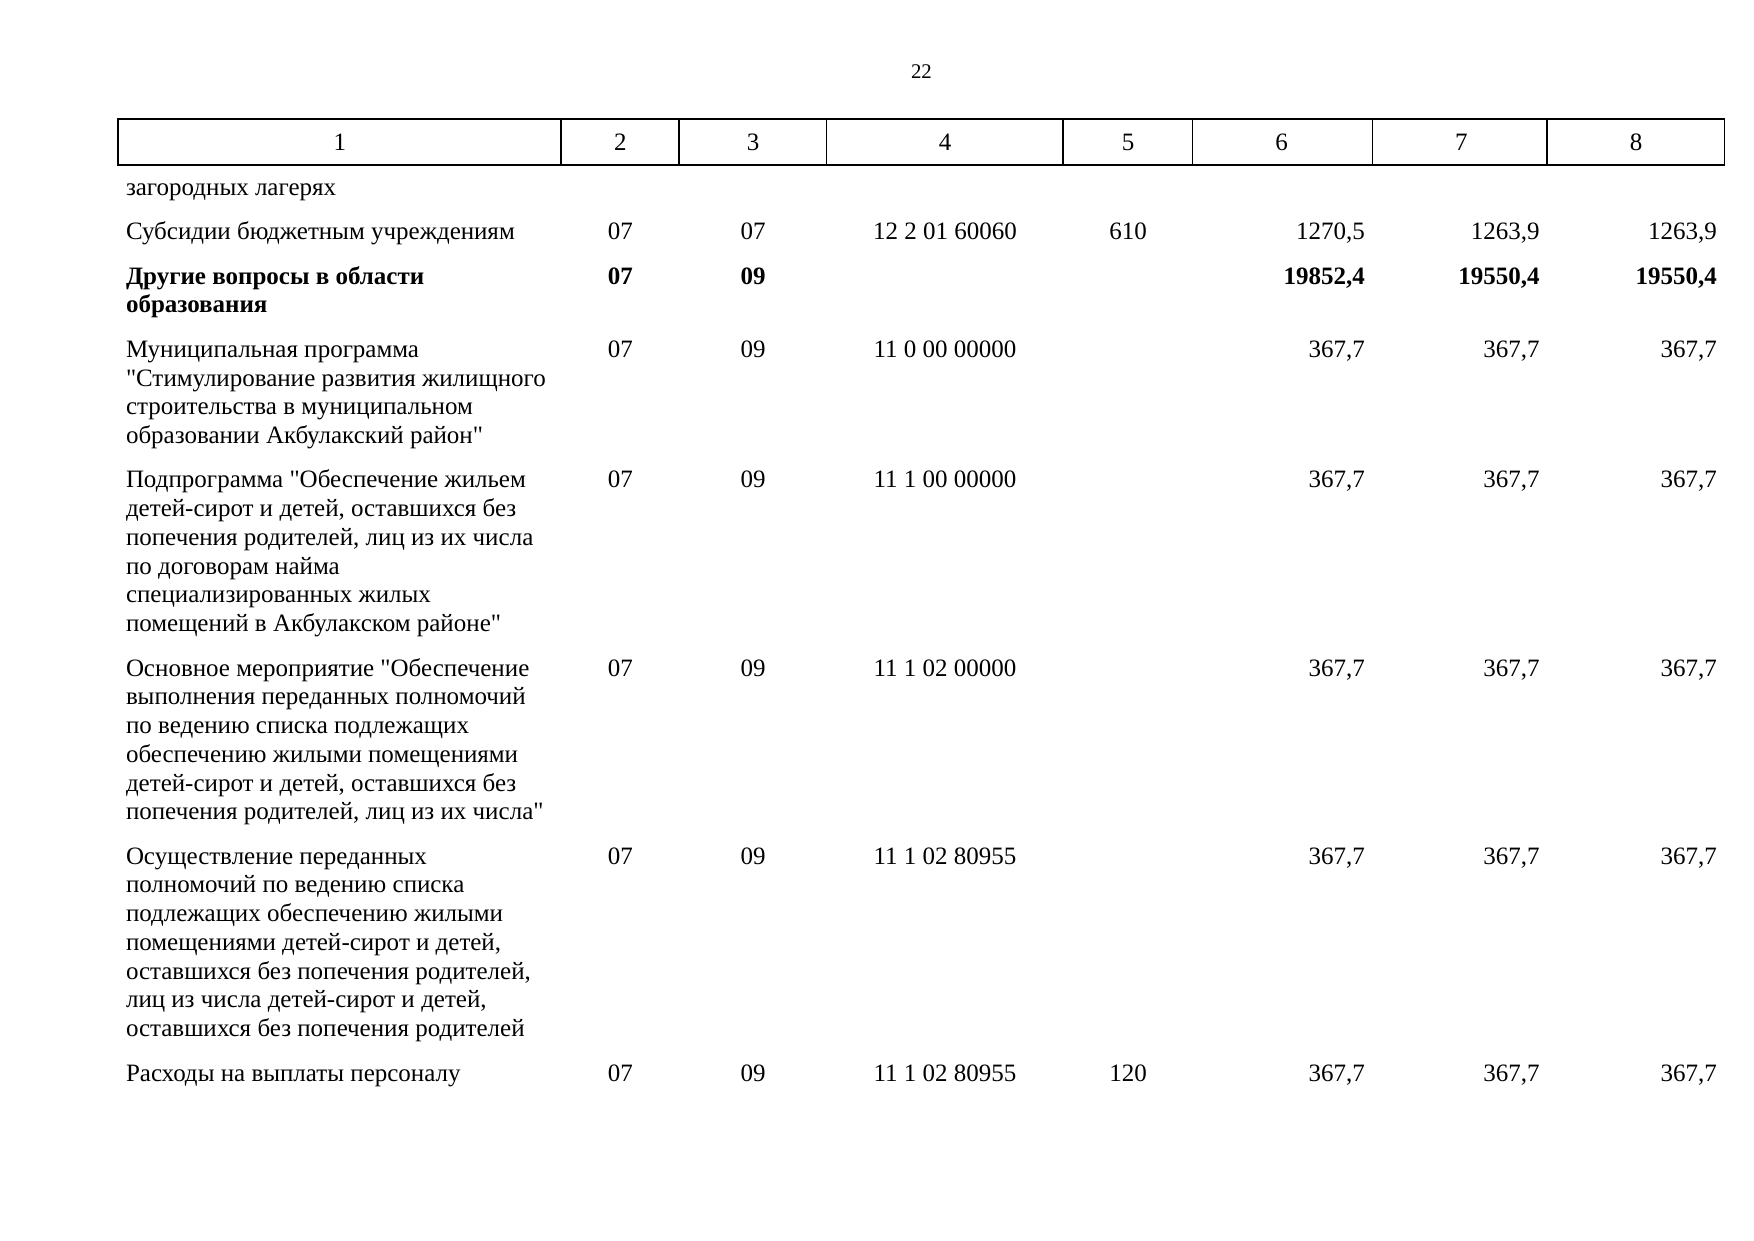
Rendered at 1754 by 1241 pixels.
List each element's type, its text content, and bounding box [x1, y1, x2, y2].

table_header [1373, 120, 1546, 164]
table_cell 367,7 [1547, 457, 1724, 645]
table_header [827, 120, 1062, 164]
table_cell 07 [561, 253, 679, 326]
table_header [1064, 120, 1192, 164]
table_cell [1063, 645, 1193, 833]
table_cell 1263,9 [1372, 209, 1547, 253]
table_cell 11 1 00 00000 [827, 457, 1063, 645]
table_cell 19550,4 [1547, 253, 1724, 326]
table_cell 09 [679, 1050, 827, 1094]
table_cell [1372, 166, 1547, 208]
table_cell Субсидии бюджетным учреждениям [118, 209, 561, 253]
table_cell 19550,4 [1372, 253, 1547, 326]
table_cell 11 1 02 00000 [827, 645, 1063, 833]
table_cell [679, 166, 827, 208]
table_cell 610 [1063, 209, 1193, 253]
table_cell [827, 166, 1063, 208]
table_header 1 [126, 128, 553, 156]
table_cell 367,7 [1547, 326, 1724, 457]
table_cell 19852,4 [1193, 253, 1372, 326]
table_header 6 [1201, 128, 1362, 156]
table_cell 07 [561, 457, 679, 645]
table_header 3 [687, 128, 819, 156]
table_cell 11 1 02 80955 [827, 1050, 1063, 1094]
table_cell 367,7 [1547, 1050, 1724, 1094]
table_cell 367,7 [1193, 645, 1372, 833]
table_header [119, 120, 560, 164]
table_cell 367,7 [1372, 833, 1547, 1050]
table_cell 09 [679, 645, 827, 833]
table_cell [1063, 326, 1193, 457]
table_header 8 [1555, 128, 1716, 156]
table_cell 09 [679, 326, 827, 457]
table_header [680, 120, 826, 164]
table_cell 1263,9 [1547, 209, 1724, 253]
table_cell [561, 166, 679, 208]
table_cell 367,7 [1193, 457, 1372, 645]
table_cell 367,7 [1372, 326, 1547, 457]
table_cell 367,7 [1193, 1050, 1372, 1094]
table_header 4 [835, 128, 1055, 156]
table_cell 07 [561, 326, 679, 457]
table_cell 367,7 [1193, 326, 1372, 457]
table_cell 09 [679, 253, 827, 326]
table_cell 07 [561, 645, 679, 833]
table_cell [1063, 457, 1193, 645]
table_cell Подпрограмма "Обеспечение жильем детей-сирот и детей, оставшихся без попечения родителей, лиц из их числа по договорам найма специализированных жилых помещений в Акбулакском районе" [118, 457, 561, 645]
table_header [1548, 120, 1724, 164]
table_cell 07 [561, 209, 679, 253]
table_cell 367,7 [1547, 645, 1724, 833]
table_cell Другие вопросы в области образования [118, 253, 561, 326]
table_cell 11 0 00 00000 [827, 326, 1063, 457]
table_cell [1063, 253, 1193, 326]
table_cell Основное мероприятие "Обеспечение выполнения переданных полномочий по ведению списка подлежащих обеспечению жилыми помещениями детей-сирот и детей, оставшихся без попечения родителей, лиц из их числа" [118, 645, 561, 833]
table_cell 1270,5 [1193, 209, 1372, 253]
table_cell 07 [561, 1050, 679, 1094]
table_cell [827, 253, 1063, 326]
table_cell загородных лагерях [118, 166, 561, 208]
table_cell 367,7 [1372, 645, 1547, 833]
table_header [1193, 120, 1372, 164]
table_cell Расходы на выплаты персоналу [118, 1050, 561, 1094]
table_cell 367,7 [1372, 1050, 1547, 1094]
table_cell 11 1 02 80955 [827, 833, 1063, 1050]
table_header 5 [1071, 128, 1185, 156]
table_cell 120 [1063, 1050, 1193, 1094]
table_cell 07 [679, 209, 827, 253]
table_cell 367,7 [1193, 833, 1372, 1050]
table_cell 09 [679, 457, 827, 645]
table_cell Муниципальная программа "Стимулирование развития жилищного строительства в муниципальном образовании Акбулакский район" [118, 326, 561, 457]
table_cell Осуществление переданных полномочий по ведению списка подлежащих обеспечению жилыми помещениями детей-сирот и детей, оставшихся без попечения родителей, лиц из числа детей-сирот и детей, оставшихся без попечения родителей [118, 833, 561, 1050]
table_cell [1193, 166, 1372, 208]
table_cell 07 [561, 833, 679, 1050]
table_cell 367,7 [1372, 457, 1547, 645]
table_header 2 [569, 128, 671, 156]
table_cell 367,7 [1547, 833, 1724, 1050]
table_header [562, 120, 678, 164]
table_cell 09 [679, 833, 827, 1050]
table_cell [1547, 166, 1724, 208]
table_cell [1063, 166, 1193, 208]
table_cell [1063, 833, 1193, 1050]
table_cell 12 2 01 60060 [827, 209, 1063, 253]
table_header 7 [1380, 128, 1542, 156]
